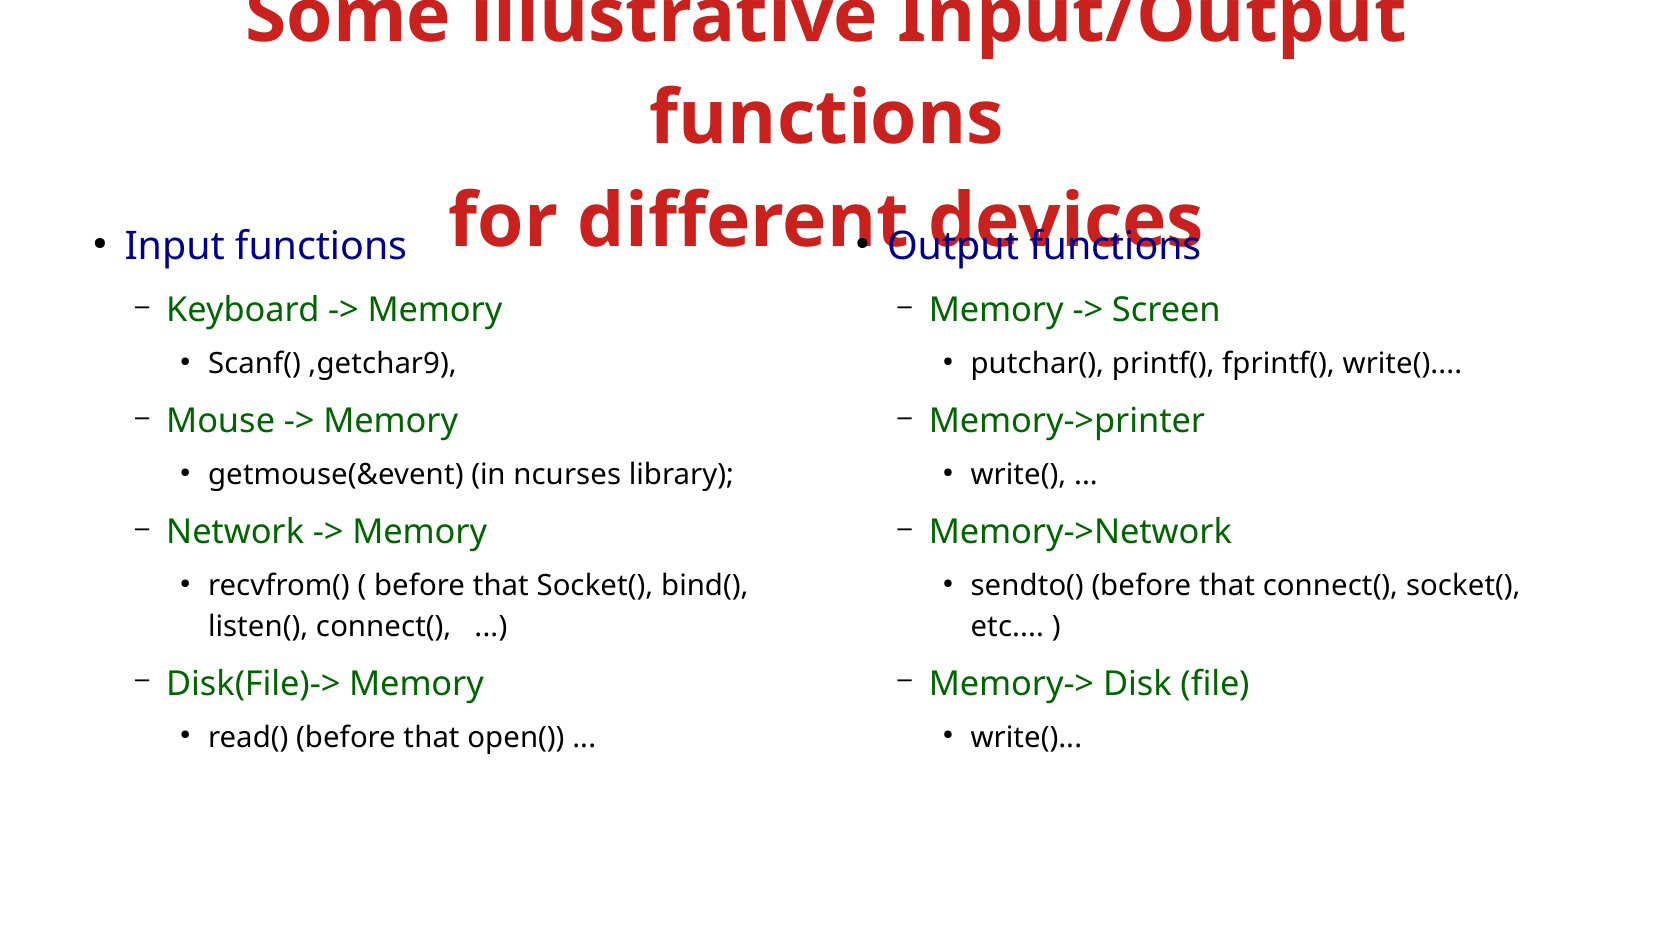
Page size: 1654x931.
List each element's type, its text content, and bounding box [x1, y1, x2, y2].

title Some illustrative Input/Output functions for different devices [82, 37, 1571, 193]
list Input functions Keyboard -> Memory Scanf() ,getchar9), Mouse -> Memory getmouse(&event) (in ncurses library); Network -> Memory recvfrom() ( before that Socket(), bind(), listen(), connect(), ...) Disk(File)-> Memory read() (before that open()) ... [82, 217, 809, 758]
list Output functions Memory -> Screen putchar(), printf(), fprintf(), write().... Memory->printer write(), ... Memory->Network sendto() (before that connect(), socket(), etc.... ) Memory-> Disk (file) write()... [845, 217, 1572, 758]
